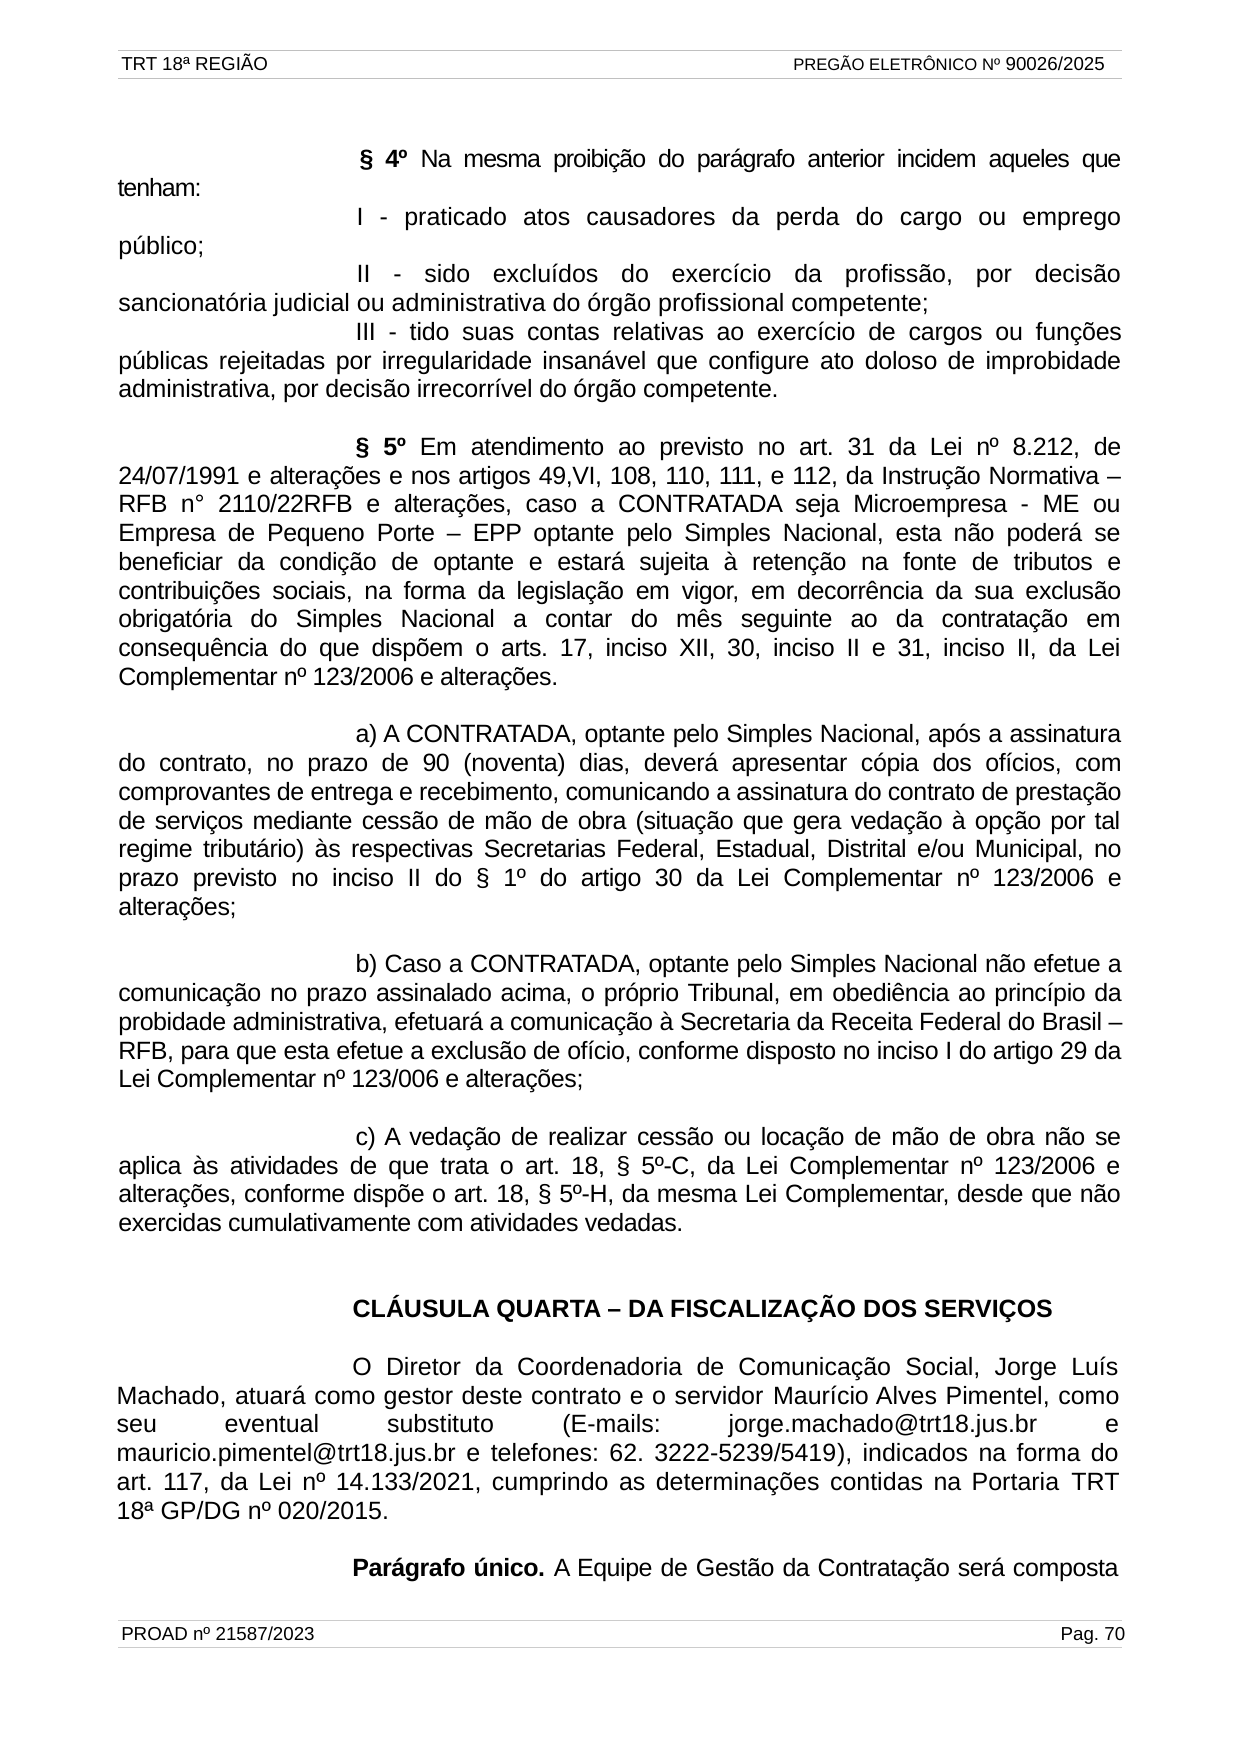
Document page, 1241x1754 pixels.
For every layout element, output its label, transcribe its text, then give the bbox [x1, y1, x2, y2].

text CLÁUSULA QUARTA – DA FISCALIZAÇÃO DOS SERVIÇOS [118, 1294, 1122, 1323]
text Parágrafo único. A Equipe de Gestão da Contratação será composta [116, 1553, 1119, 1582]
text § 4º Na mesma proibição do parágrafo anterior incidem aqueles que tenham: [117, 144, 1122, 202]
text O Diretor da Coordenadoria de Comunicação Social, Jorge Luís Machado, atuará como gestor deste contrato e o servidor Maurício Alves Pimentel, como seu eventual substituto (E-mails: jorge.machado@trt18.jus.br e mauricio.pimentel@trt18.jus.br e telefones: 62. 3222-5239/5419), indicados na forma do art. 117, da Lei nº 14.133/2021, cumprindo as determinações contidas na Portaria TRT 18ª GP/DG nº 020/2015. [116, 1352, 1119, 1524]
text III - tido suas contas relativas ao exercício de cargos ou funções públicas rejeitadas por irregularidade insanável que configure ato doloso de improbidade administrativa, por decisão irrecorrível do órgão competente. [118, 317, 1122, 403]
text § 5º Em atendimento ao previsto no art. 31 da Lei nº 8.212, de 24/07/1991 e alterações e nos artigos 49,VI, 108, 110, 111, e 112, da Instrução Normativa – RFB n° 2110/22RFB e alterações, caso a CONTRATADA seja Microempresa - ME ou Empresa de Pequeno Porte – EPP optante pelo Simples Nacional, esta não poderá se beneficiar da condição de optante e estará sujeita à retenção na fonte de tributos e contribuições sociais, na forma da legislação em vigor, em decorrência da sua exclusão obrigatória do Simples Nacional a contar do mês seguinte ao da contratação em consequência do que dispõem o arts. 17, inciso XII, 30, inciso II e 31, inciso II, da Lei Complementar nº 123/2006 e alterações. [118, 432, 1122, 691]
text I - praticado atos causadores da perda do cargo ou emprego público; [118, 202, 1122, 259]
text II - sido excluídos do exercício da profissão, por decisão sancionatória judicial ou administrativa do órgão profissional competente; [118, 259, 1122, 317]
text b) Caso a CONTRATADA, optante pelo Simples Nacional não efetue a comunicação no prazo assinalado acima, o próprio Tribunal, em obediência ao princípio da probidade administrativa, efetuará a comunicação à Secretaria da Receita Federal do Brasil – RFB, para que esta efetue a exclusão de ofício, conforme disposto no inciso I do artigo 29 da Lei Complementar nº 123/006 e alterações; [118, 949, 1122, 1093]
text a) A CONTRATADA, optante pelo Simples Nacional, após a assinatura do contrato, no prazo de 90 (noventa) dias, deverá apresentar cópia dos ofícios, com comprovantes de entrega e recebimento, comunicando a assinatura do contrato de prestação de serviços mediante cessão de mão de obra (situação que gera vedação à opção por tal regime tributário) às respectivas Secretarias Federal, Estadual, Distrital e/ou Municipal, no prazo previsto no inciso II do § 1º do artigo 30 da Lei Complementar nº 123/2006 e alterações; [118, 719, 1122, 921]
text c) A vedação de realizar cessão ou locação de mão de obra não se aplica às atividades de que trata o art. 18, § 5º-C, da Lei Complementar nº 123/2006 e alterações, conforme dispõe o art. 18, § 5º-H, da mesma Lei Complementar, desde que não exercidas cumulativamente com atividades vedadas. [118, 1122, 1122, 1237]
